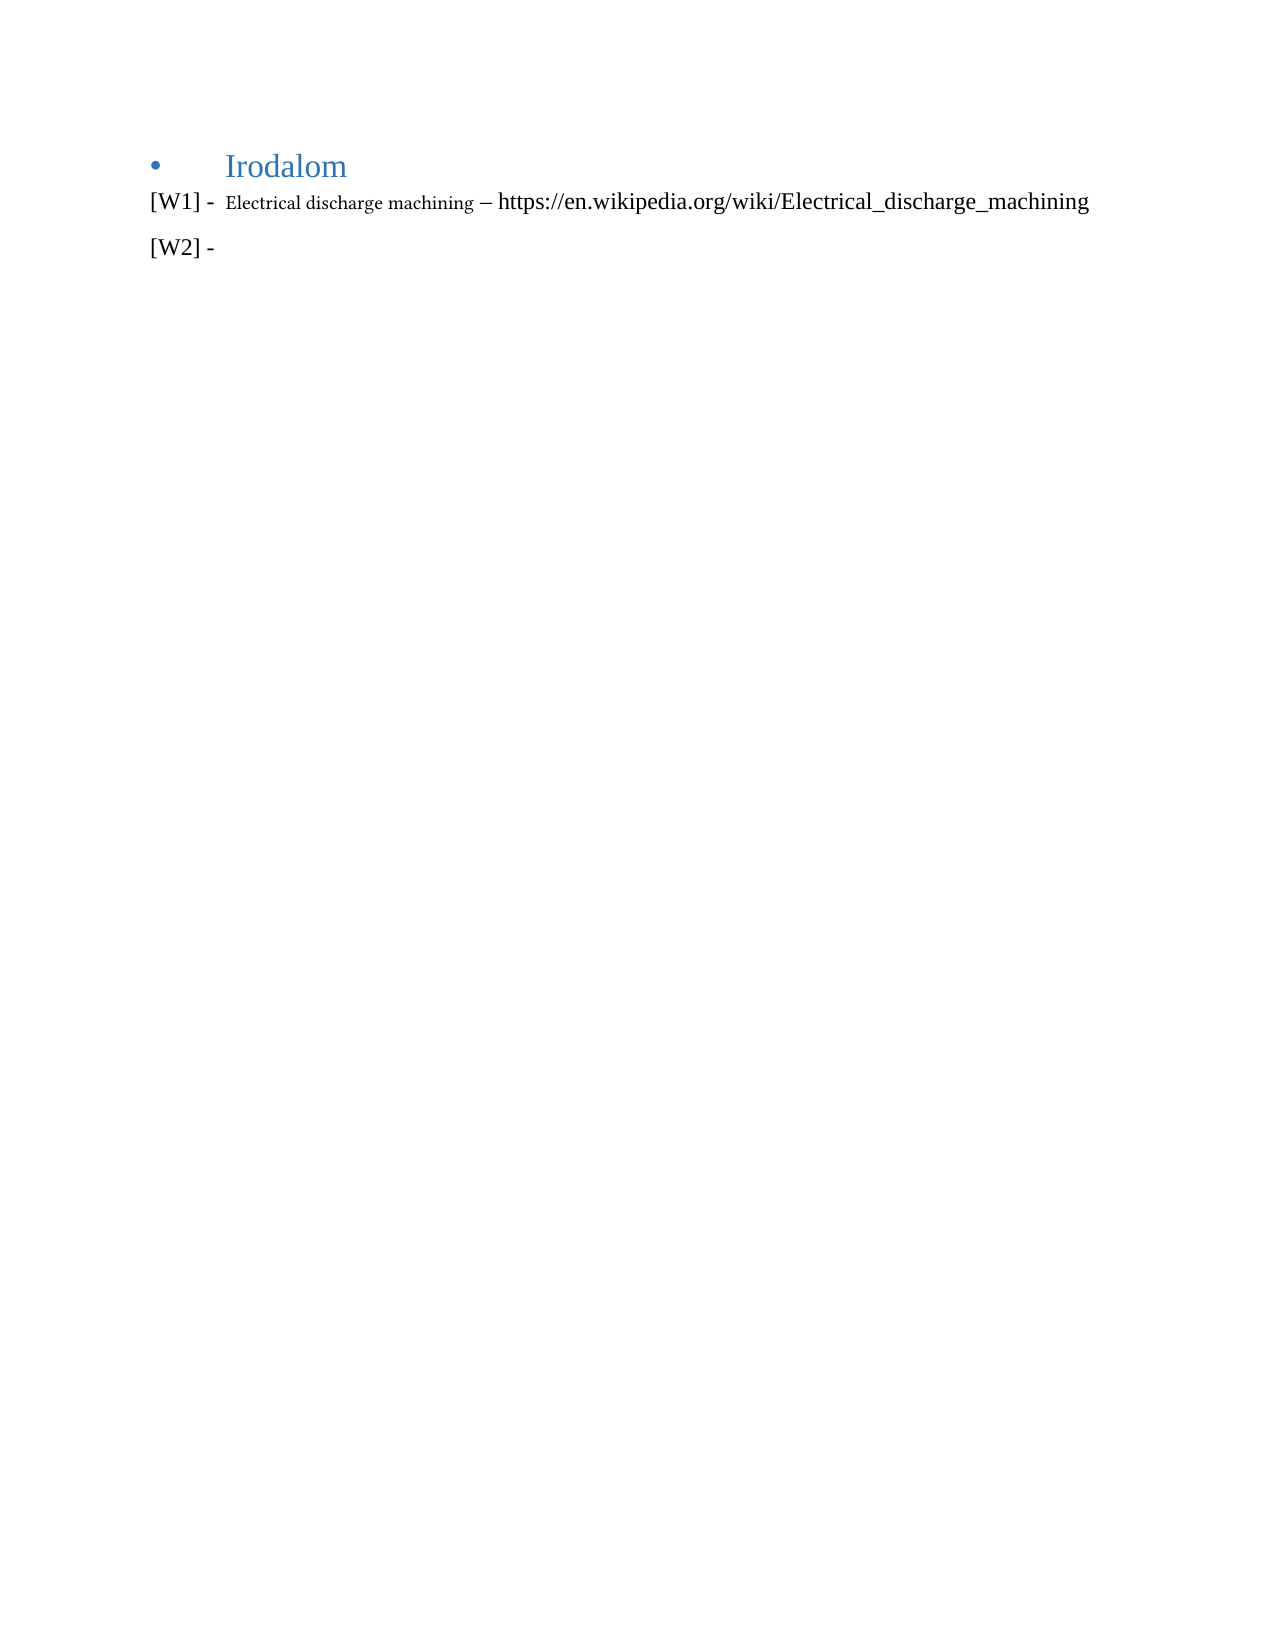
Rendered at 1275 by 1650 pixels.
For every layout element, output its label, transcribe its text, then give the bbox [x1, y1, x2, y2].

subtitle Irodalom [150, 146, 1125, 184]
text [W2] - [150, 233, 1125, 261]
text [W1] - Electrical discharge machining – https://en.wikipedia.org/wiki/Electrical_discharge_machining [150, 187, 1125, 215]
